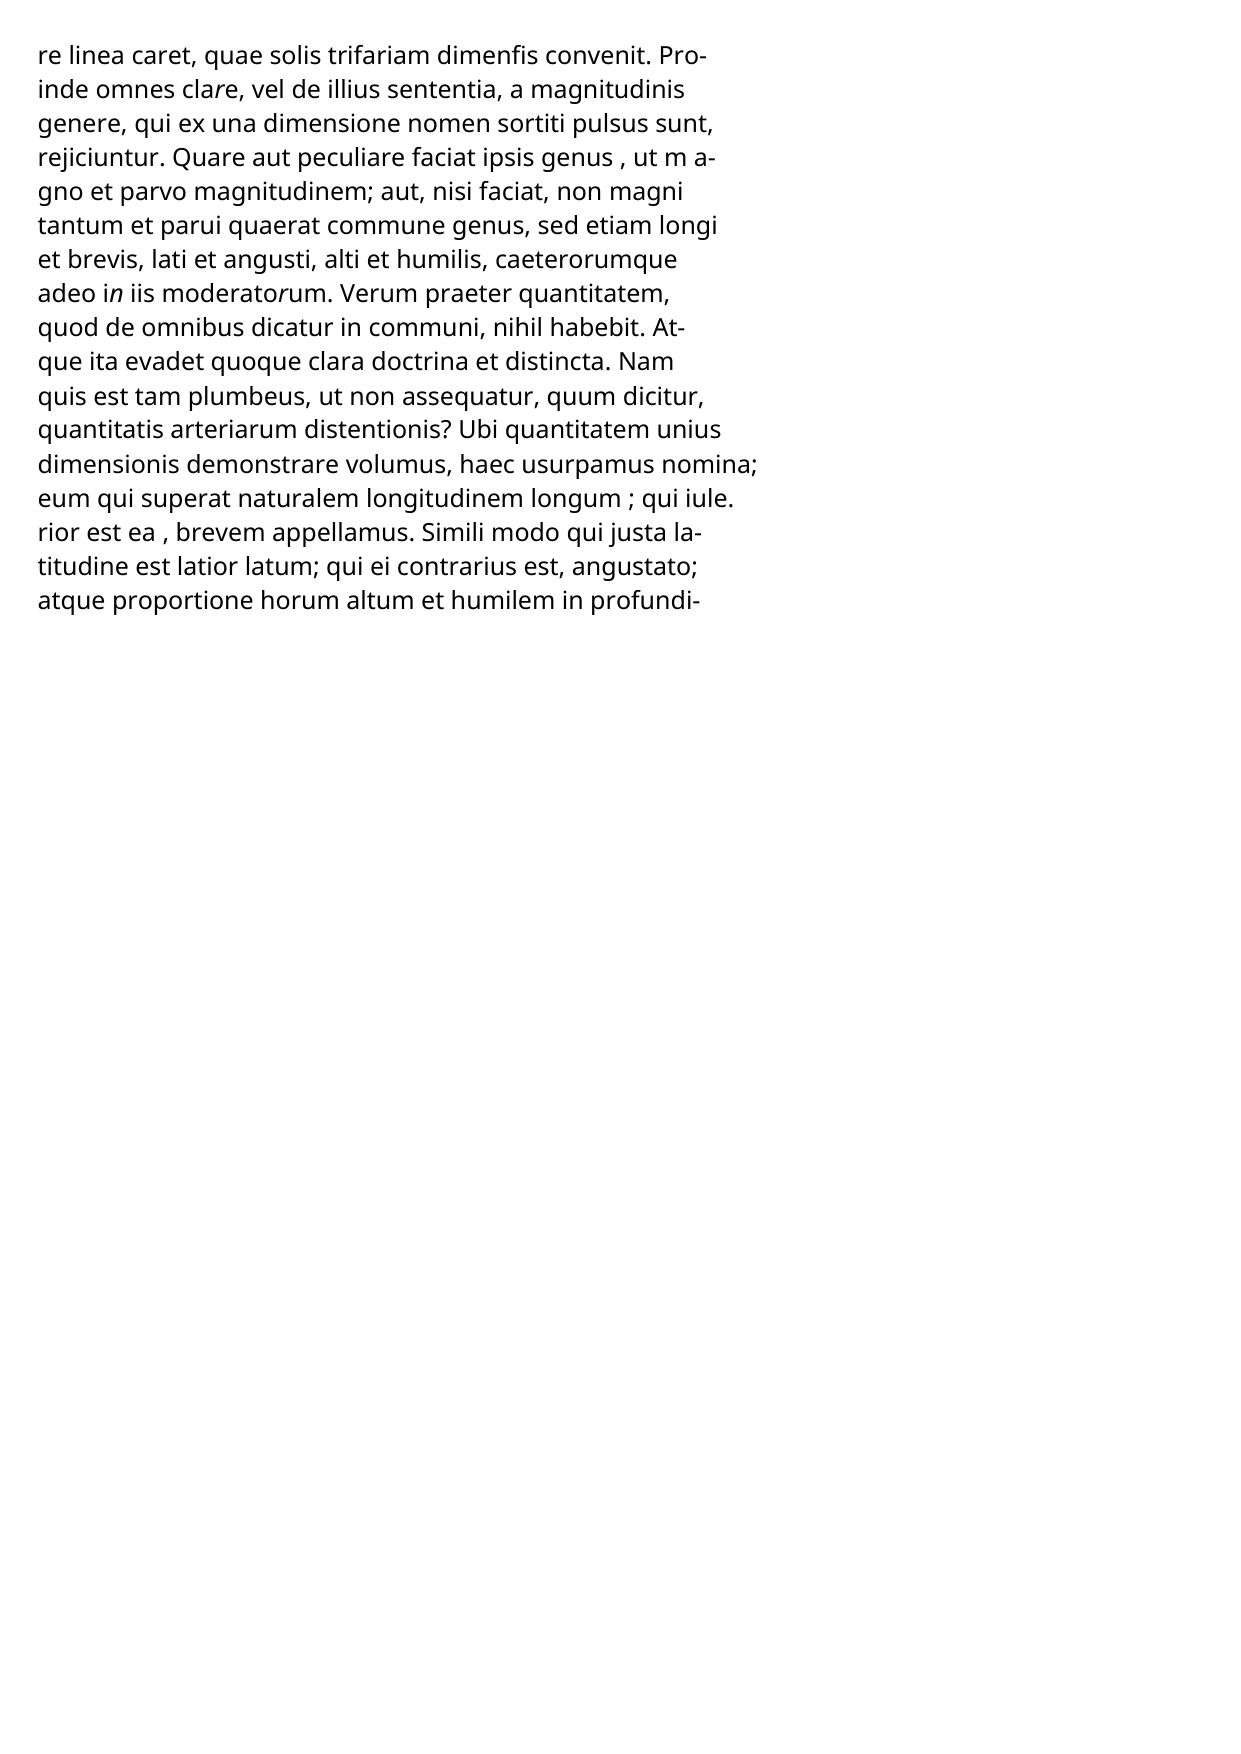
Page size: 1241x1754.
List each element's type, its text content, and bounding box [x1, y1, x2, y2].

text re linea caret, quae solis trifariam dimenfis convenit. Pro- inde omnes clare, vel de illius sententia, a magnitudinis genere, qui ex una dimensione nomen sortiti pulsus sunt, rejiciuntur. Quare aut peculiare faciat ipsis genus , ut m a- gno et parvo magnitudinem; aut, nisi faciat, non magni tantum et parui quaerat commune genus, sed etiam longi et brevis, lati et angusti, alti et humilis, caeterorumque adeo in iis moderatorum. Verum praeter quantitatem, quod de omnibus dicatur in communi, nihil habebit. At- que ita evadet quoque clara doctrina et distincta. Nam quis est tam plumbeus, ut non assequatur, quum dicitur, quantitatis arteriarum distentionis? Ubi quantitatem unius dimensionis demonstrare volumus, haec usurpamus nomina; eum qui superat naturalem longitudinem longum ; qui iule. rior est ea , brevem appellamus. Simili modo qui justa la- titudine est latior latum; qui ei contrarius est, angustato; atque proportione horum altum et humilem in profundi- [37, 37, 1203, 617]
